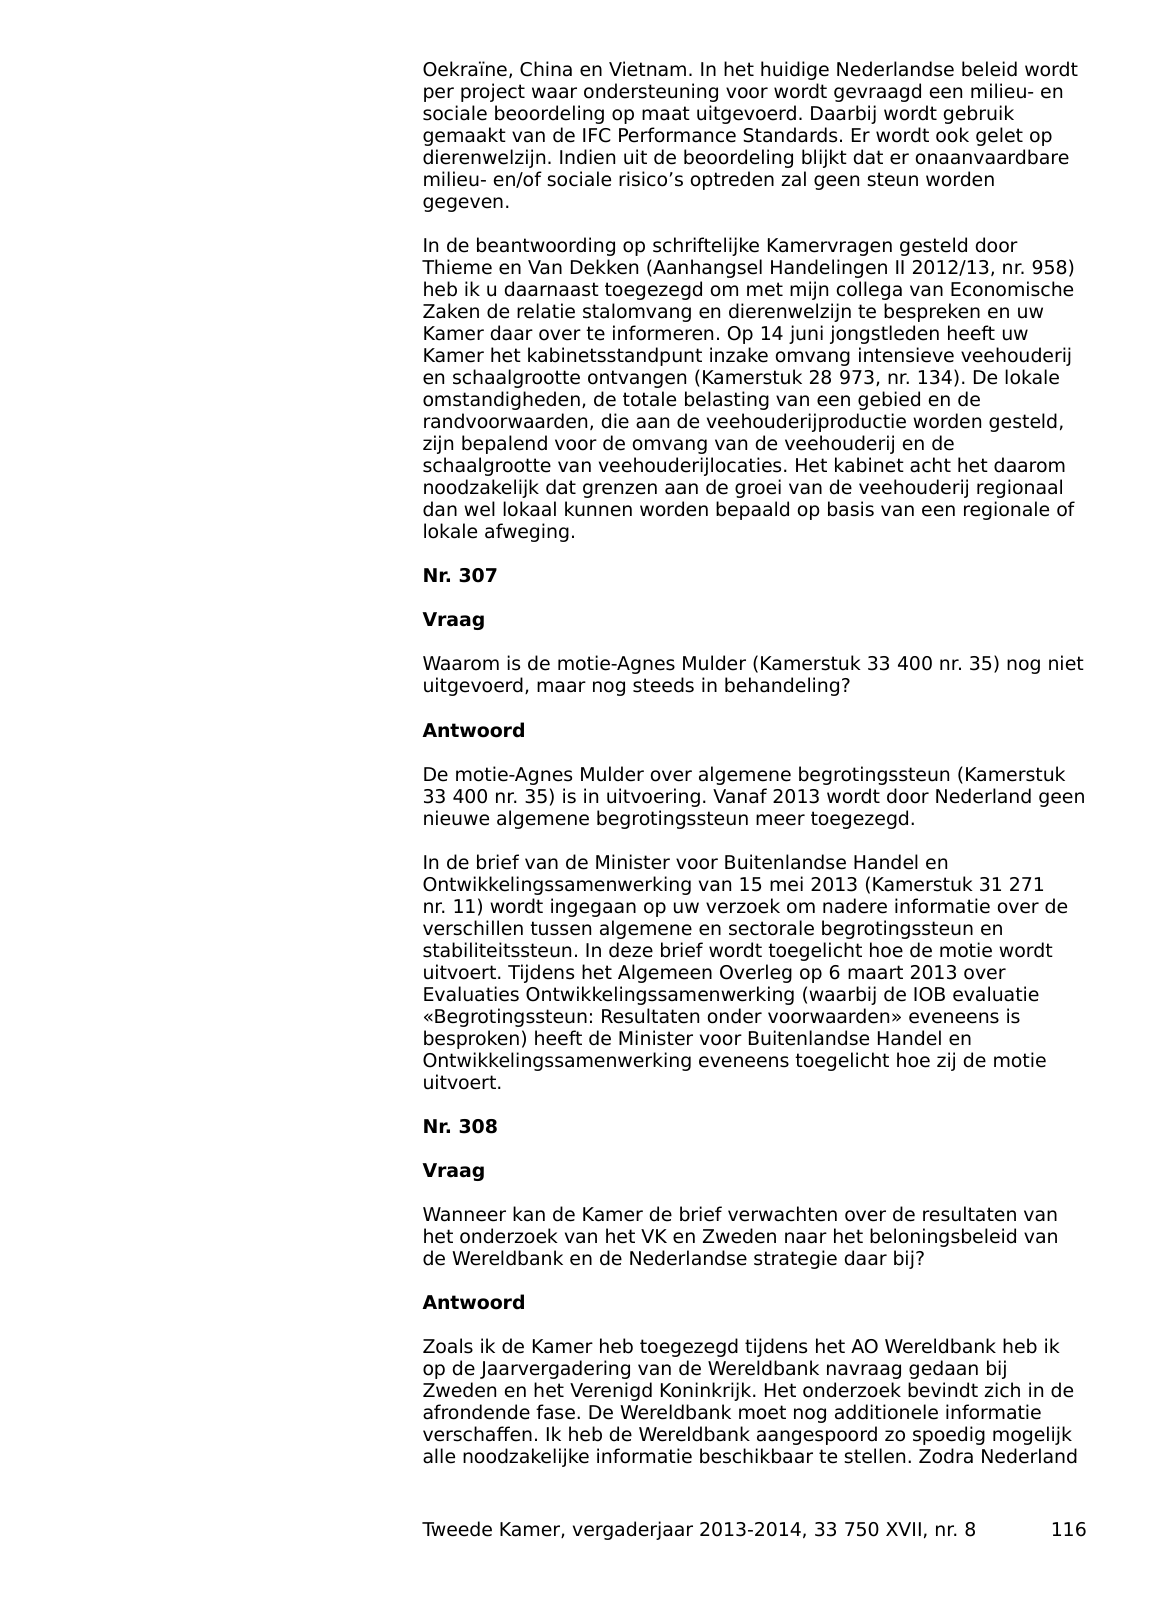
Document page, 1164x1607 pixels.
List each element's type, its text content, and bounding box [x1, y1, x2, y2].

text In de beantwoording op schriftelijke Kamervragen gesteld door Thieme en Van Dekken (Aanhangsel Handelingen II 2012/13, nr. 958) heb ik u daarnaast toegezegd om met mijn collega van Economische Zaken de relatie stalomvang en dierenwelzijn te bespreken en uw Kamer daar over te informeren. Op 14 juni jongstleden heeft uw Kamer het kabinetsstandpunt inzake omvang intensieve veehouderij en schaalgrootte ontvangen (Kamerstuk 28 973, nr. 134). De lokale omstandigheden, de totale belasting van een gebied en de randvoorwaarden, die aan de veehouderijproductie worden gesteld, zijn bepalend voor de omvang van de veehouderij en de schaalgrootte van veehouderijlocaties. Het kabinet acht het daarom noodzakelijk dat grenzen aan de groei van de veehouderij regionaal dan wel lokaal kunnen worden bepaald op basis van een regionale of lokale afweging. [422, 235, 1087, 543]
subtitle Vraag [422, 609, 1087, 631]
subtitle Nr. 308 [422, 1116, 1087, 1138]
subtitle Antwoord [422, 1292, 1087, 1314]
subtitle Nr. 307 [422, 565, 1087, 587]
text Wanneer kan de Kamer de brief verwachten over de resultaten van het onderzoek van het VK en Zweden naar het beloningsbeleid van de Wereldbank en de Nederlandse strategie daar bij? [422, 1204, 1087, 1270]
text Waarom is de motie-Agnes Mulder (Kamerstuk 33 400 nr. 35) nog niet uitgevoerd, maar nog steeds in behandeling? [422, 653, 1087, 697]
subtitle Vraag [422, 1160, 1087, 1182]
text In de brief van de Minister voor Buitenlandse Handel en Ontwikkelingssamenwerking van 15 mei 2013 (Kamerstuk 31 271 nr. 11) wordt ingegaan op uw verzoek om nadere informatie over de verschillen tussen algemene en sectorale begrotingssteun en stabiliteitssteun. In deze brief wordt toegelicht hoe de motie wordt uitvoert. Tijdens het Algemeen Overleg op 6 maart 2013 over Evaluaties Ontwikkelingssamenwerking (waarbij de IOB evaluatie «Begrotingssteun: Resultaten onder voorwaarden» eveneens is besproken) heeft de Minister voor Buitenlandse Handel en Ontwikkelingssamenwerking eveneens toegelicht hoe zij de motie uitvoert. [422, 852, 1087, 1093]
text Oekraïne, China en Vietnam. In het huidige Nederlandse beleid wordt per project waar ondersteuning voor wordt gevraagd een milieu- en sociale beoordeling op maat uitgevoerd. Daarbij wordt gebruik gemaakt van de IFC Performance Standards. Er wordt ook gelet op dierenwelzijn. Indien uit de beoordeling blijkt dat er onaanvaardbare milieu- en/of sociale risico’s optreden zal geen steun worden gegeven. [422, 59, 1087, 213]
subtitle Antwoord [422, 719, 1087, 741]
text Zoals ik de Kamer heb toegezegd tijdens het AO Wereldbank heb ik op de Jaarvergadering van de Wereldbank navraag gedaan bij Zweden en het Verenigd Koninkrijk. Het onderzoek bevindt zich in de afrondende fase. De Wereldbank moet nog additionele informatie verschaffen. Ik heb de Wereldbank aangespoord zo spoedig mogelijk alle noodzakelijke informatie beschikbaar te stellen. Zodra Nederland [422, 1336, 1087, 1468]
text De motie-Agnes Mulder over algemene begrotingssteun (Kamerstuk 33 400 nr. 35) is in uitvoering. Vanaf 2013 wordt door Nederland geen nieuwe algemene begrotingssteun meer toegezegd. [422, 764, 1087, 829]
